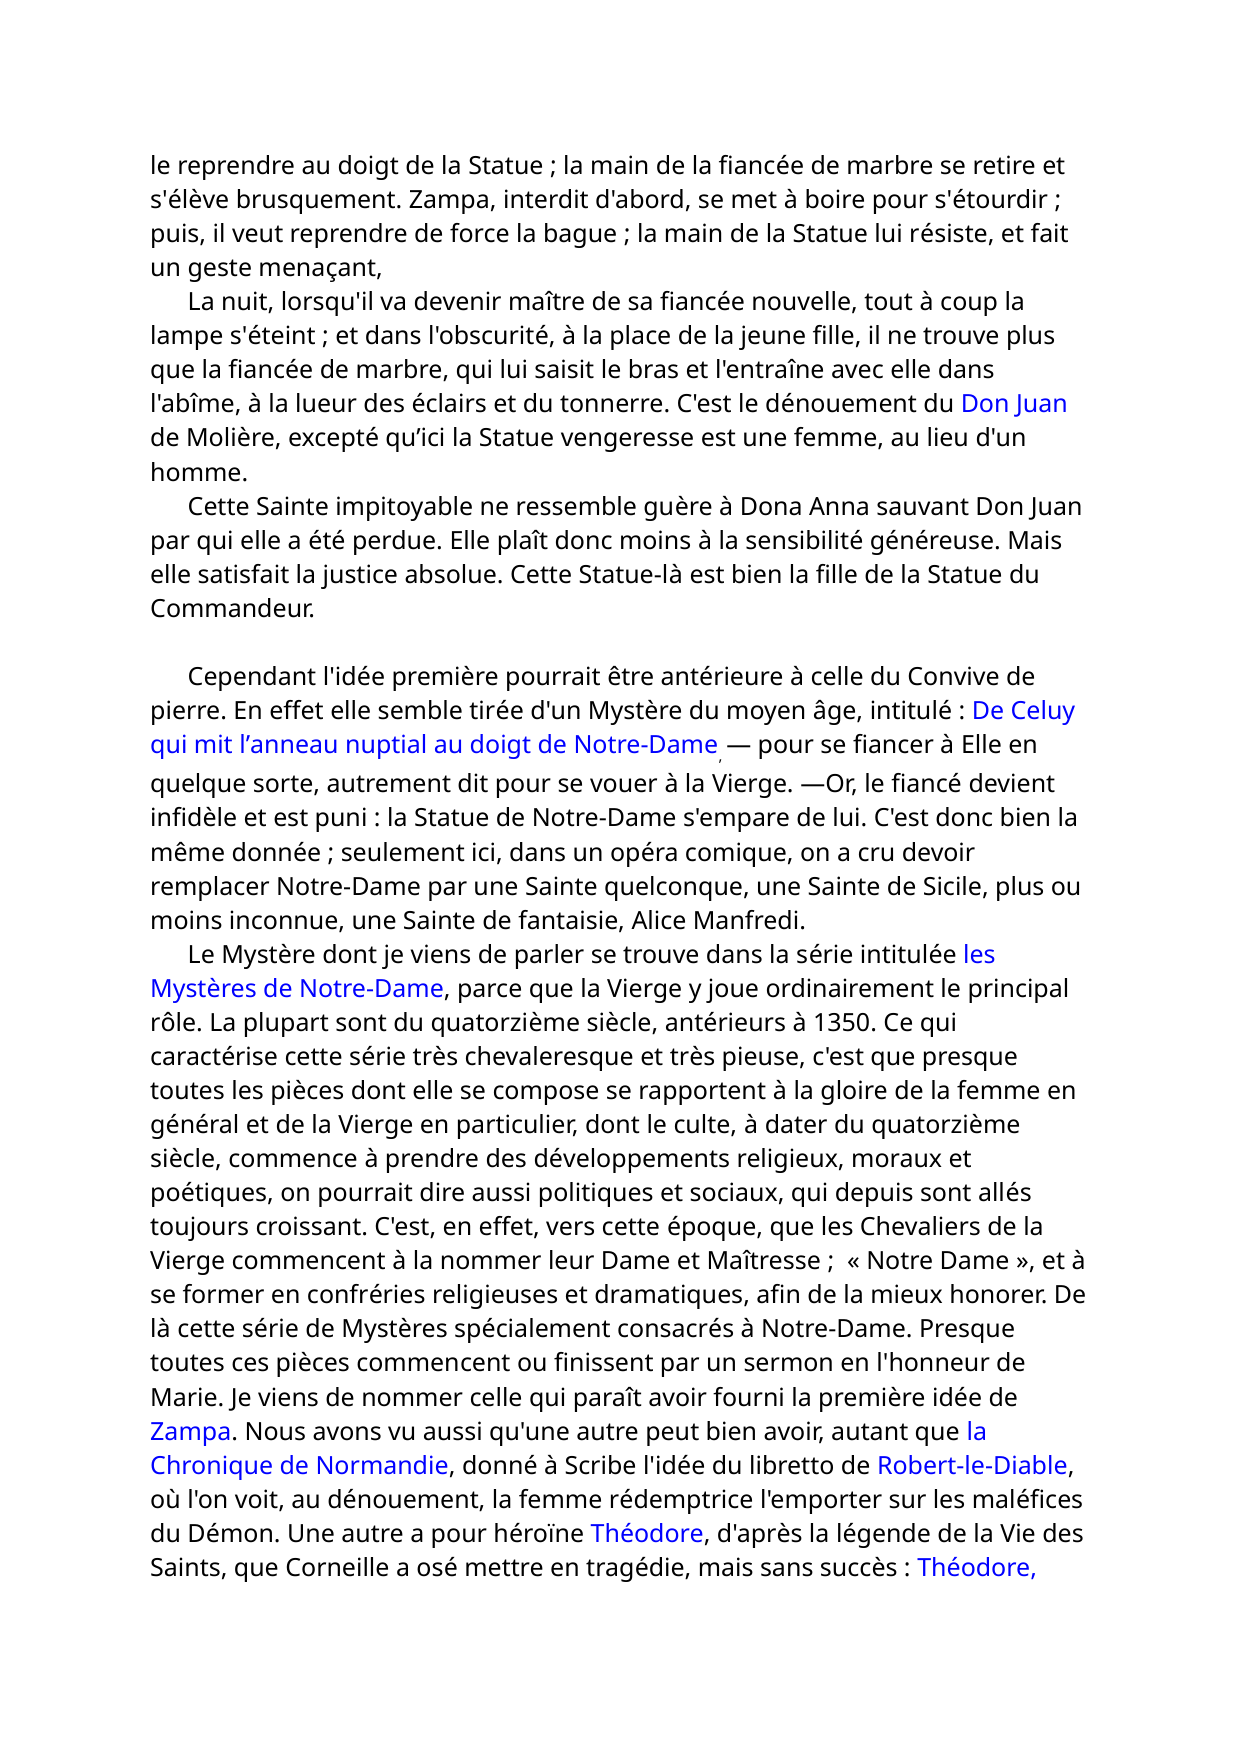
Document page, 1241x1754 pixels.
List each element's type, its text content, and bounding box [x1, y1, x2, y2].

text Cette Sainte impitoyable ne ressemble guère à Dona Anna sauvant Don Juan par qui elle a été perdue. Elle plaît donc moins à la sensibilité généreuse. Mais elle satisfait la justice absolue. Cette Statue-là est bien la fille de la Statue du Commandeur. [150, 488, 1091, 624]
text Le Mystère dont je viens de parler se trouve dans la série intitulée les Mystères de Notre-Dame, parce que la Vierge y joue ordinairement le principal rôle. La plupart sont du quatorzième siècle, antérieurs à 1350. Ce qui caractérise cette série très chevaleresque et très pieuse, c'est que presque toutes les pièces dont elle se compose se rapportent à la gloire de la femme en général et de la Vierge en particulier, dont le culte, à dater du quatorzième siècle, commence à prendre des développements religieux, moraux et poétiques, on pourrait dire aussi politiques et sociaux, qui depuis sont allés toujours croissant. C'est, en effet, vers cette époque, que les Chevaliers de la Vierge commencent à la nommer leur Dame et Maîtresse ; « Notre Dame », et à se former en confréries reli­gieuses et dramatiques, afin de la mieux honorer. De là cette série de Mystères spécialement consacrés à Notre-Dame. Presque toutes ces pièces commen­cent ou finissent par un sermon en l'honneur de Marie. Je viens de nommer celle qui paraît avoir fourni la première idée de Zampa. Nous avons vu aussi qu'une autre peut bien avoir, autant que la Chronique de Normandie, donné à Scribe l'idée du libretto de Robert-le-Diable, où l'on voit, au dénoue­ment, la femme rédemptrice l'emporter sur les maléfices du Démon. Une autre a pour héroïne Théodore, d'après la légende de la Vie des Saints, que Corneille a osé mettre en tragédie, mais sans succès : Théodore, [150, 936, 1091, 1583]
text Cependant l'idée première pourrait être antérieure à celle du Convive de pierre. En effet elle semble tirée d'un Mystère du moyen âge, intitulé : De Celuy qui mit l’anneau nuptial au doigt de Notre-Dame, — pour se fiancer à Elle en quelque sorte, autre­ment dit pour se vouer à la Vierge. —Or, le fiancé devient infidèle et est puni : la Statue de Notre-Dame s'empare de lui. C'est donc bien la même donnée ; seulement ici, dans un opéra comique, on a cru devoir remplacer Notre-Dame par une Sainte quelconque, une Sainte de Sicile, plus ou moins inconnue, une Sainte de fantaisie, Alice Manfredi. [150, 658, 1091, 936]
text La nuit, lorsqu'il va devenir maître de sa fiancée nouvelle, tout à coup la lampe s'éteint ; et dans l'obscurité, à la place de la jeune fille, il ne trouve plus que la fiancée de marbre, qui lui saisit le bras et l'entraîne avec elle dans l'abîme, à la lueur des éclairs et du tonnerre. C'est le dénouement du Don Juan de Molière, excepté qu’ici la Statue vengeresse est une femme, au lieu d'un homme. [150, 284, 1091, 488]
text le reprendre au doigt de la Statue ; la main de la fiancée de marbre se retire et s'élève brusquement. Zampa, interdit d'abord, se met à boire pour s'étourdir ; puis, il veut reprendre de force la bague ; la main de la Statue lui résiste, et fait un geste menaçant, [150, 148, 1091, 284]
